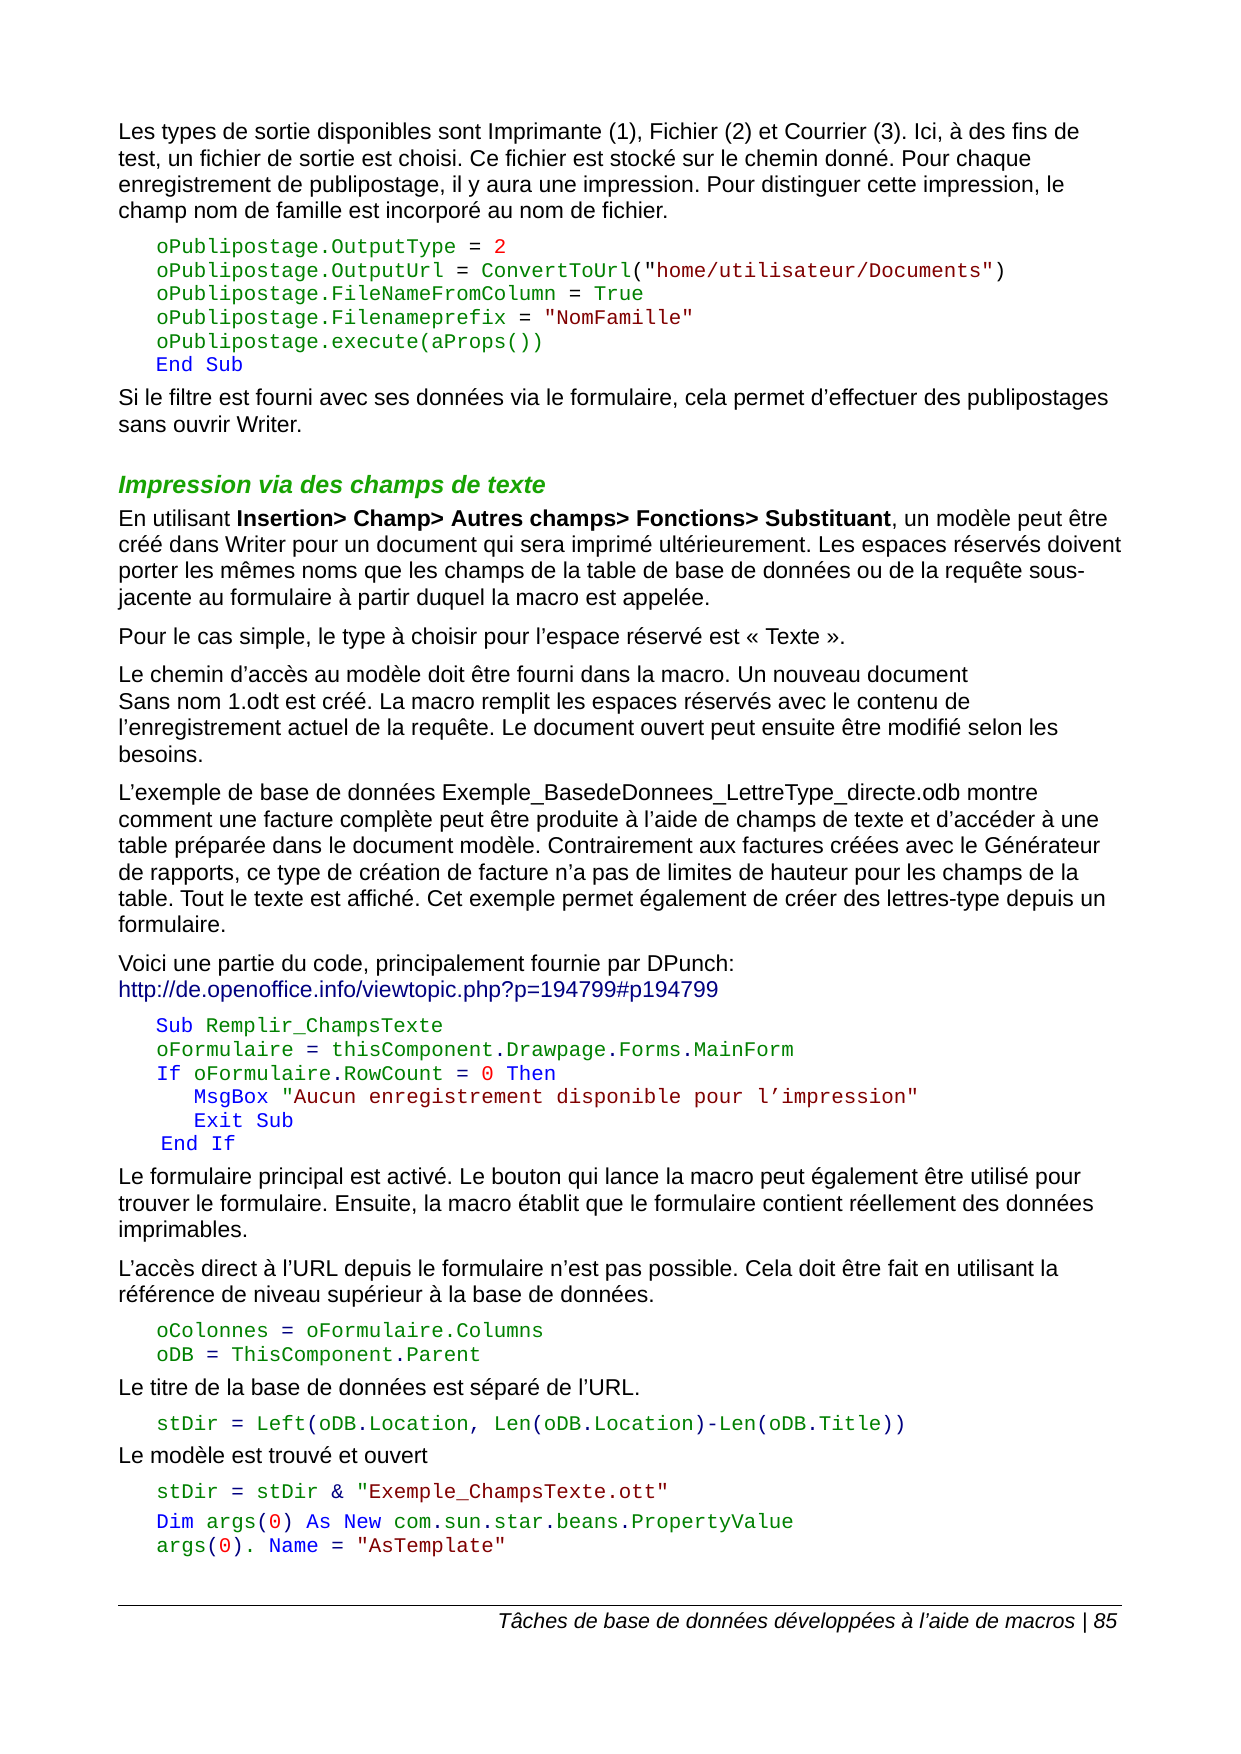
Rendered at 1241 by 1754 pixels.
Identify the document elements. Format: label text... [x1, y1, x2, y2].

text oPublipostage.OutputType = 2 [156, 236, 1122, 260]
text oFormulaire = thisComponent.Drawpage.Forms.MainForm [156, 1039, 1122, 1062]
text En utilisant Insertion> Champ> Autres champs> Fonctions> Substituant, un modèle peut être créé dans Writer pour un document qui sera imprimé ultérieurement. Les espaces réservés doivent porter les mêmes noms que les champs de la table de base de données ou de la requête sous-jacente au formulaire à partir duquel la macro est appelée. [118, 505, 1122, 610]
text oDB = ThisComponent.Parent [156, 1344, 1122, 1367]
text Le chemin d’accès au modèle doit être fourni dans la macro. Un nouveau document Sans nom 1.odt est créé. La macro remplit les espaces réservés avec le contenu de l’enregistrement actuel de la requête. Le document ouvert peut ensuite être modifié selon les besoins. [118, 661, 1122, 767]
text stDir = stDir & "Exemple_ChampsTexte.ott" [156, 1481, 1122, 1505]
text L’exemple de base de données Exemple_BasedeDonnees_LettreType_directe.odb montre comment une facture complète peut être produite à l’aide de champs de texte et d’accéder à une table préparée dans le document modèle. Contrairement aux factures créées avec le Générateur de rapports, ce type de création de facture n’a pas de limites de hauteur pour les champs de la table. Tout le texte est affiché. Cet exemple permet également de créer des lettres-type depuis un formulaire. [118, 779, 1122, 937]
text End If [156, 1133, 1122, 1157]
text Les types de sortie disponibles sont Imprimante (1), Fichier (2) et Courrier (3). Ici, à des fins de test, un fichier de sortie est choisi. Ce fichier est stocké sur le chemin donné. Pour chaque enregistrement de publipostage, il y aura une impression. Pour distinguer cette impression, le champ nom de famille est incorporé au nom de fichier. [118, 118, 1122, 223]
text oPublipostage.execute(aProps()) [156, 331, 1122, 354]
text MsgBox "Aucun enregistrement disponible pour l’impression" [156, 1086, 1122, 1110]
text Le formulaire principal est activé. Le bouton qui lance la macro peut également être utilisé pour trouver le formulaire. Ensuite, la macro établit que le formulaire contient réellement des données imprimables. [118, 1163, 1122, 1242]
text Exit Sub [156, 1110, 1122, 1133]
text stDir = Left(oDB.Location, Len(oDB.Location)-Len(oDB.Title)) [156, 1412, 1122, 1436]
text L’accès direct à l’URL depuis le formulaire n’est pas possible. Cela doit être fait en utilisant la référence de niveau supérieur à la base de données. [118, 1255, 1122, 1308]
text Le modèle est trouvé et ouvert [118, 1442, 1122, 1469]
text oColonnes = oFormulaire.Columns [156, 1320, 1122, 1344]
text End Sub [156, 354, 1122, 378]
text oPublipostage.Filenameprefix = "NomFamille" [156, 307, 1122, 331]
text Dim args(0) As New com.sun.star.beans.PropertyValue [156, 1511, 1122, 1535]
text oPublipostage.OutputUrl = ConvertToUrl("home/utilisateur/Documents") [156, 260, 1122, 283]
text Si le filtre est fourni avec ses données via le formulaire, cela permet d’effectuer des publipostages sans ouvrir Writer. [118, 384, 1122, 437]
text args(0). Name = "AsTemplate" [156, 1535, 1122, 1558]
text oPublipostage.FileNameFromColumn = True [156, 283, 1122, 307]
text If oFormulaire.RowCount = 0 Then [156, 1062, 1122, 1086]
text Le titre de la base de données est séparé de l’URL. [118, 1374, 1122, 1400]
text Sub Remplir_ChampsTexte [156, 1015, 1122, 1039]
text Voici une partie du code, principalement fournie par DPunch: http://de.openoffice.info/viewtopic.php?p=194799#p194799 [118, 950, 1122, 1003]
text Pour le cas simple, le type à choisir pour l’espace réservé est « Texte ». [118, 623, 1122, 649]
subtitle Impression via des champs de texte [118, 470, 1122, 499]
